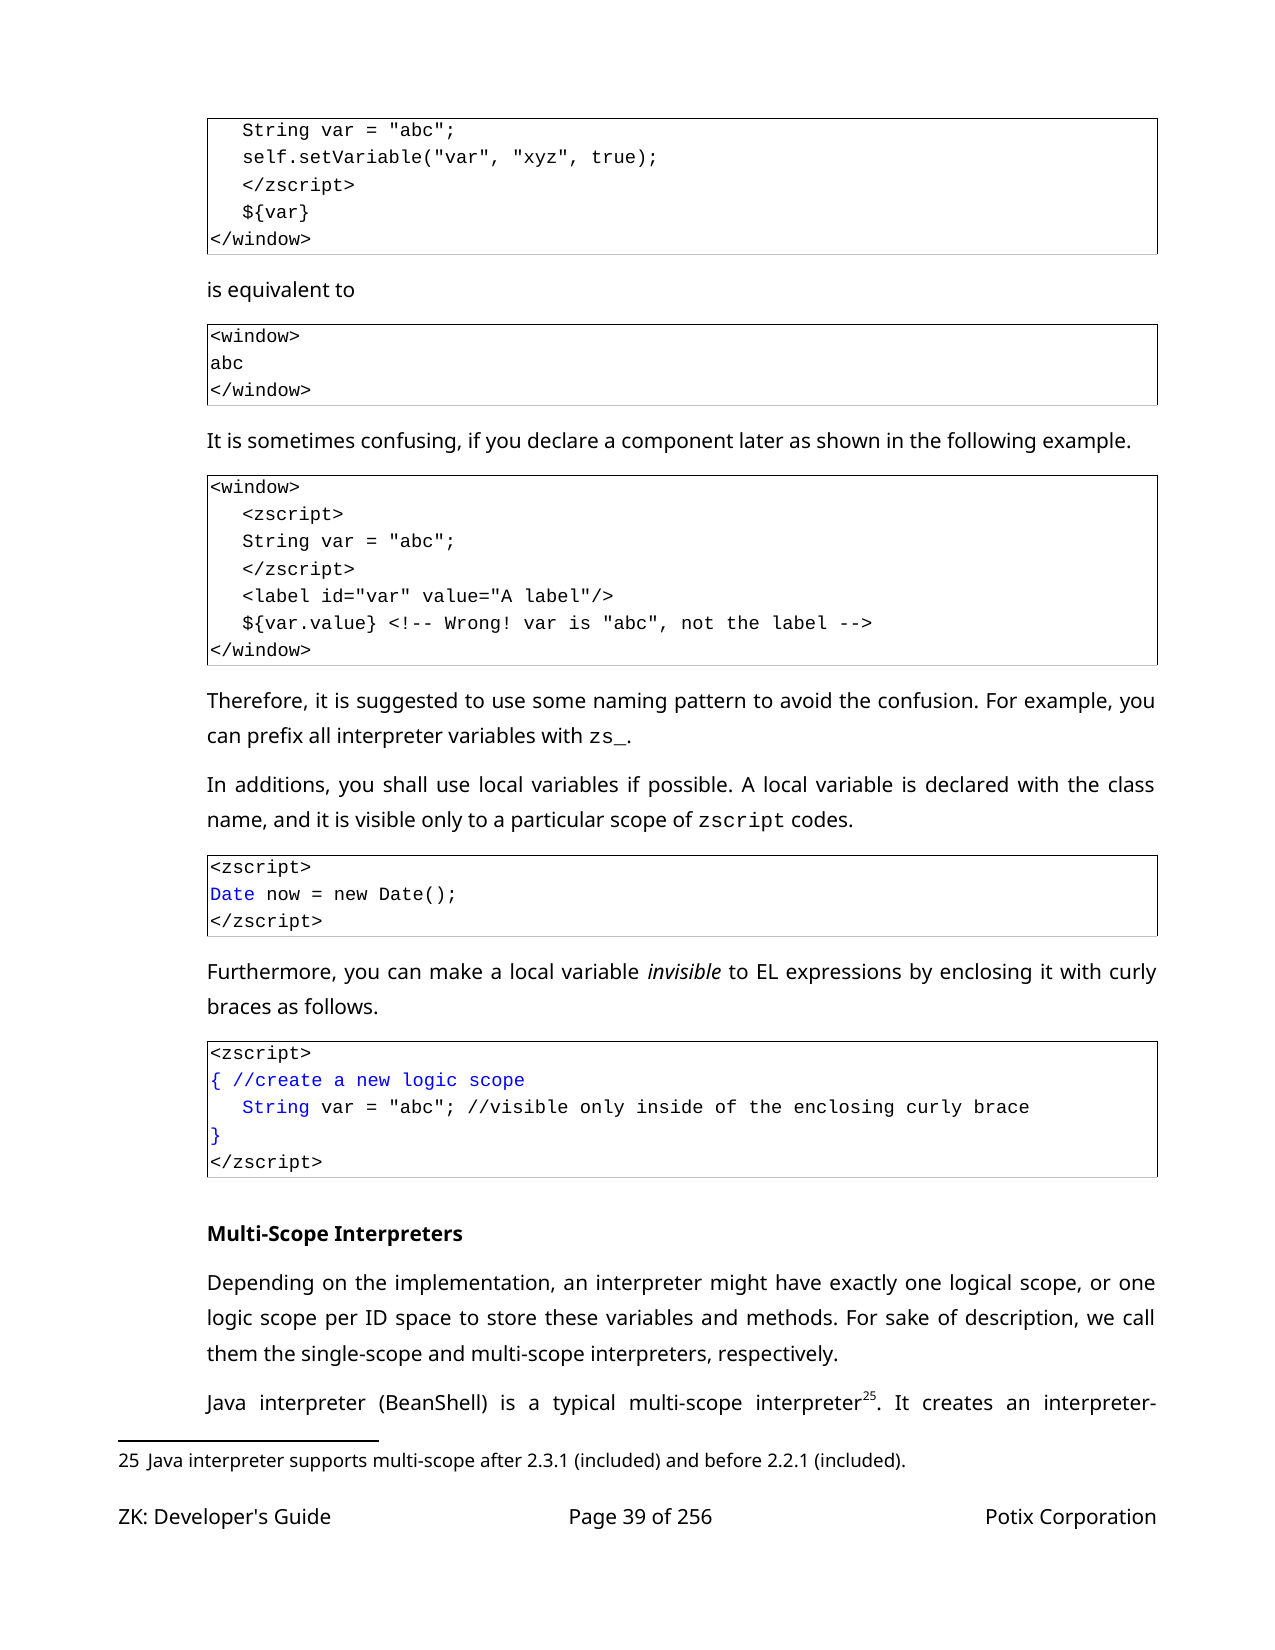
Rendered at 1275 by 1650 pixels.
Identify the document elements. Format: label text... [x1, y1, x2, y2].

text Java interpreter (BeanShell) is a typical multi-scope interpreter. It creates an interpreter- [207, 1388, 1157, 1416]
text abc [208, 351, 1157, 375]
text </zscript> [208, 1150, 1157, 1177]
text <zscript> [208, 856, 1157, 879]
text </zscript> [208, 172, 1157, 197]
text <label id="var" value="A label"/> [208, 583, 1157, 608]
text self.setVariable("var", "xyz", true); [208, 145, 1157, 169]
text <zscript> [208, 1042, 1157, 1065]
text </window> [208, 638, 1157, 665]
text Therefore, it is suggested to use some naming pattern to avoid the confusion. For example, you can prefix all interpreter variables with zs_. [207, 686, 1157, 749]
text </zscript> [208, 909, 1157, 936]
text is equivalent to [207, 275, 1157, 303]
text Date now = new Date(); [208, 882, 1157, 906]
subtitle Multi-Scope Interpreters [207, 1219, 1157, 1248]
text String var = "abc"; //visible only inside of the enclosing curly brace [208, 1095, 1157, 1119]
text Java interpreter supports multi-scope after 2.3.1 (included) and before 2.2.1 (included). [118, 1447, 1157, 1473]
text <window> [208, 476, 1157, 499]
text </window> [208, 378, 1157, 405]
text </window> [208, 227, 1157, 254]
text Depending on the implementation, an interpreter might have exactly one logical scope, or one logic scope per ID space to store these variables and methods. For sake of description, we call them the single-scope and multi-scope interpreters, respectively. [207, 1268, 1157, 1367]
text String var = "abc"; [208, 529, 1157, 553]
text ${var} [208, 200, 1157, 224]
text Furthermore, you can make a local variable invisible to EL expressions by enclosing it with curly braces as follows. [207, 957, 1157, 1020]
text <zscript> [208, 502, 1157, 526]
text </zscript> [208, 556, 1157, 581]
text It is sometimes confusing, if you declare a component later as shown in the following example. [207, 426, 1157, 454]
text <window> [208, 325, 1157, 348]
text } [208, 1122, 1157, 1147]
text In additions, you shall use local variables if possible. A local variable is declared with the class name, and it is visible only to a particular scope of zscript codes. [207, 770, 1157, 834]
text String var = "abc"; [208, 119, 1157, 142]
text ${var.value} <!-- Wrong! var is "abc", not the label --> [208, 611, 1157, 635]
text { //create a new logic scope [208, 1068, 1157, 1092]
